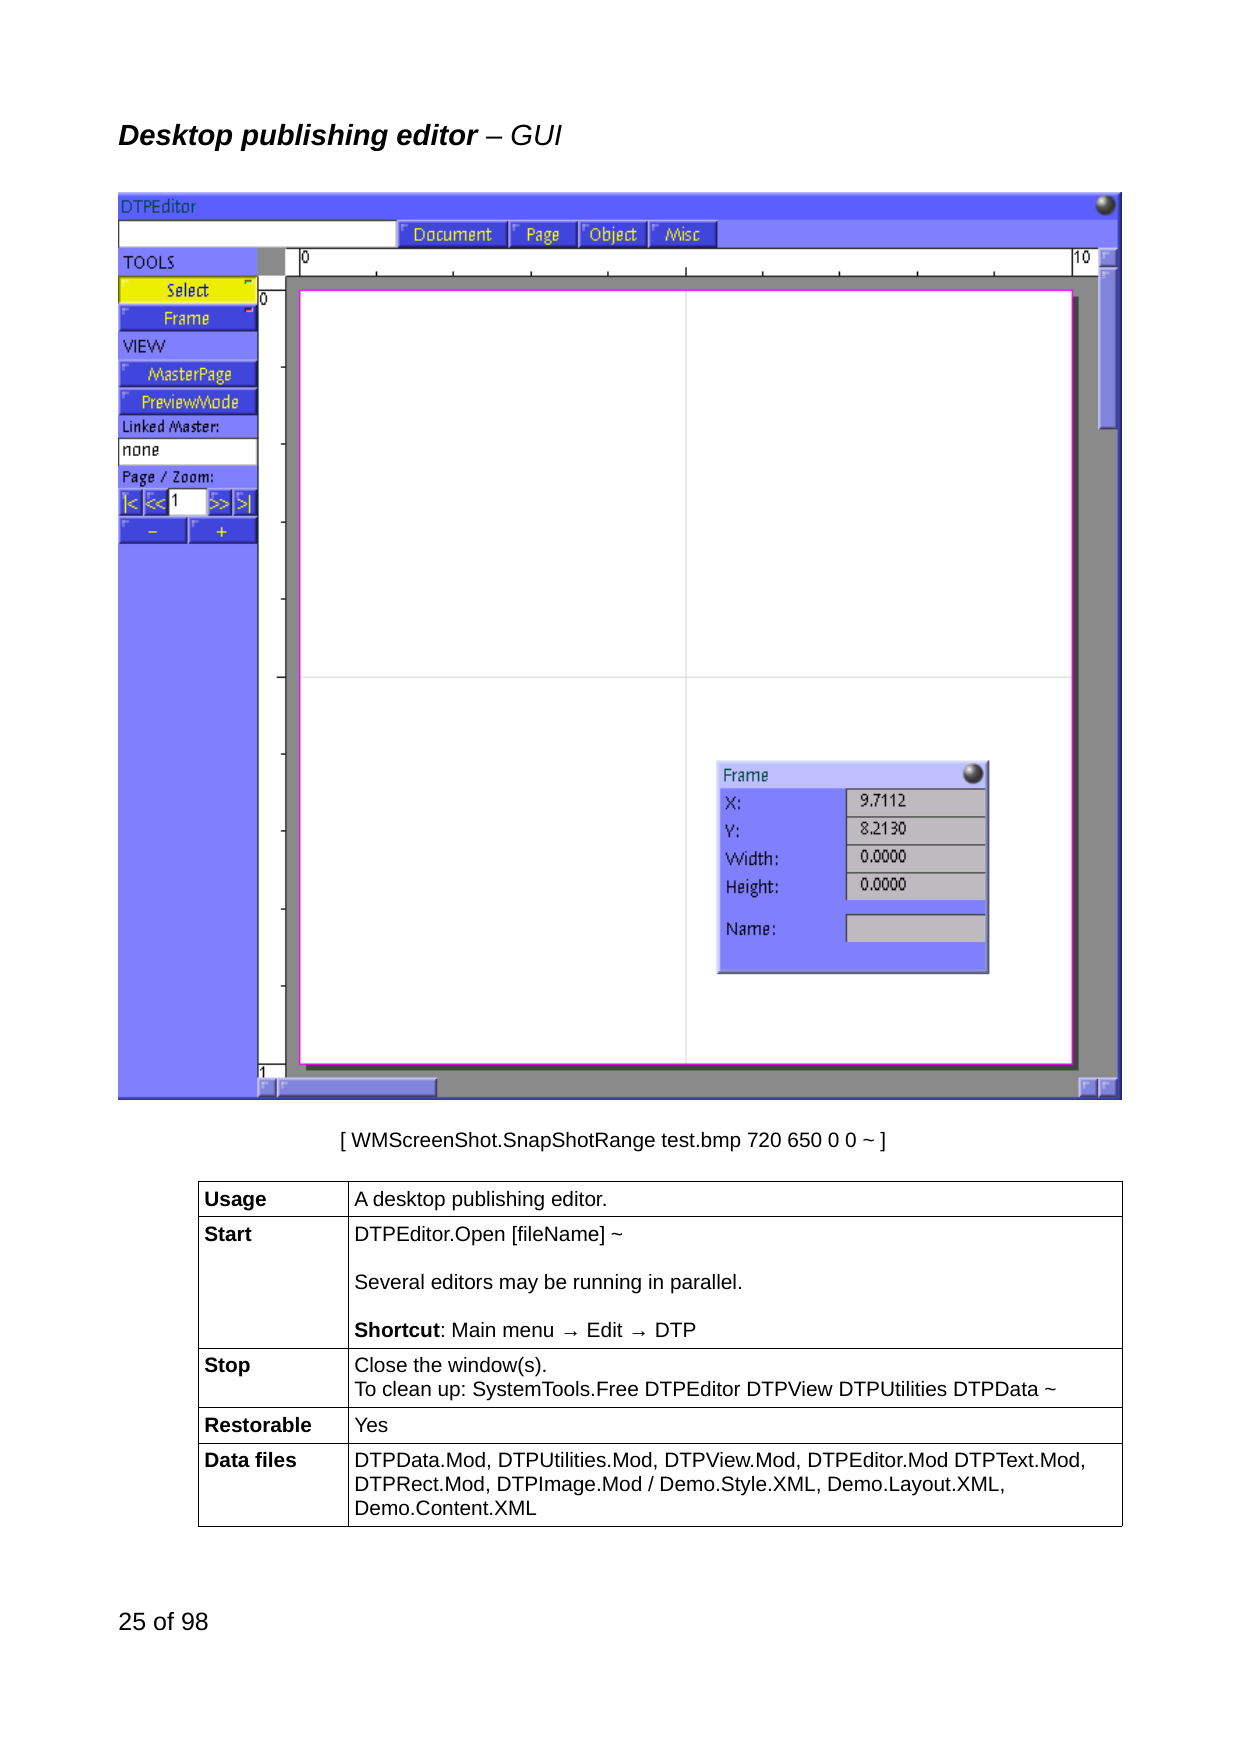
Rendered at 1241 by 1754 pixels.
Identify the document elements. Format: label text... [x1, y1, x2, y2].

table_cell DTPData.Mod, DTPUtilities.Mod, DTPView.Mod, DTPEditor.Mod DTPText.Mod, DTPRect.Mod, DTPImage.Mod / Demo.Style.XML, Demo.Layout.XML, Demo.Content.XML [349, 1444, 1122, 1526]
table_cell Stop [199, 1349, 348, 1407]
table_cell Start [199, 1217, 348, 1347]
table_cell Close the window(s). To clean up: SystemTools.Free DTPEditor DTPView DTPUtilities DTPData ~ [349, 1349, 1122, 1407]
table_cell Restorable [199, 1408, 348, 1442]
table_cell DTPEditor.Open [fileName] ~ Several editors may be running in parallel. Shortcut: Main menu → Edit → DTP [349, 1217, 1122, 1347]
table_header Usage [199, 1182, 348, 1216]
picture [118, 192, 1122, 1100]
text [ WMScreenShot.SnapShotRange test.bmp 720 650 0 0 ~ ] [118, 1128, 1122, 1152]
table_cell Yes [349, 1408, 1122, 1442]
subtitle Desktop publishing editor – GUI [118, 118, 1122, 152]
table_cell Data files [199, 1444, 348, 1526]
table_header A desktop publishing editor. [349, 1182, 1122, 1216]
